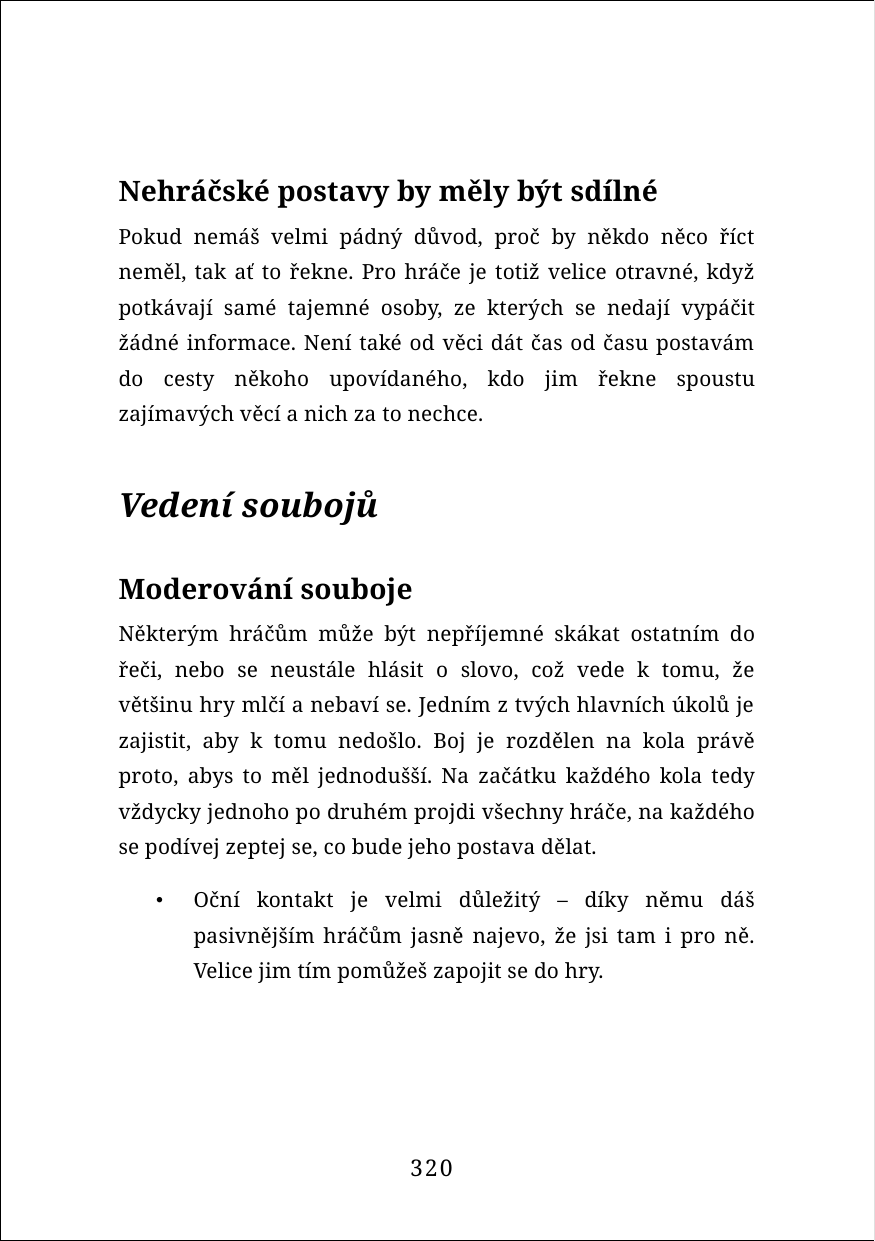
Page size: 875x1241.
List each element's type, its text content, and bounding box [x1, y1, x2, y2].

text Pokud nemáš velmi pádný důvod, proč by někdo něco říct neměl, tak ať to řekne. Pro hráče je totiž velice otravné, když potkávají samé tajemné osoby, ze kterých se nedají vypáčit žádné informace. Není také od věci dát čas od času postavám do cesty někoho upovídaného, kdo jim řekne spoustu zajímavých věcí a nich za to nechce. [118, 222, 756, 428]
subtitle Moderování souboje [118, 569, 756, 607]
list Oční kontakt je velmi důležitý – díky němu dáš pasivnějším hráčům jasně najevo, že jsi tam i pro ně. Velice jim tím pomůžeš zapojit se do hry. [156, 886, 756, 985]
subtitle Nehráčské postavy by měly být sdílné [118, 172, 756, 210]
text Některým hráčům může být nepříjemné skákat ostatním do řeči, nebo se neustále hlásit o slovo, což vede k tomu, že většinu hry mlčí a nebaví se. Jedním z tvých hlavních úkolů je zajistit, aby k tomu nedošlo. Boj je rozdělen na kola právě proto, abys to měl jednodušší. Na začátku každého kola tedy vždycky jednoho po druhém projdi všechny hráče, na každého se podívej zeptej se, co bude jeho postava dělat. [118, 619, 756, 861]
subtitle Vedení soubojů [118, 482, 756, 528]
